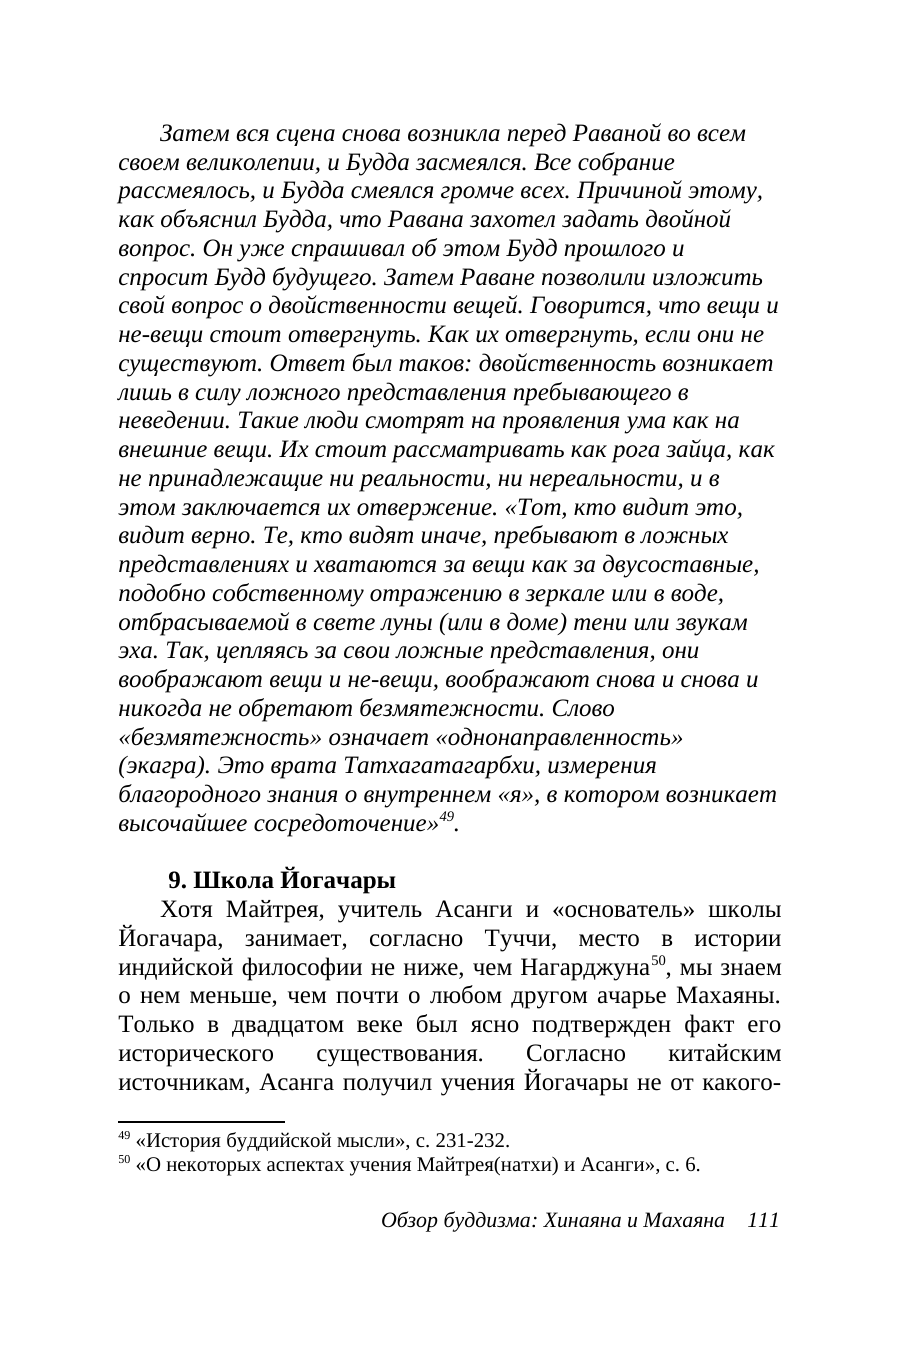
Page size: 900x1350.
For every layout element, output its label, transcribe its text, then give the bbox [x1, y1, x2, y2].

text Хотя Майтрея, учитель Асанги и «основатель» школы Йогачара, занимает, согласно Туччи, место в истории индийской философии не ниже, чем Нагарджуна, мы знаем о нем меньше, чем почти о любом другом ачарье Махаяны. Только в двадцатом веке был ясно подтвержден факт его исторического существования. Согласно китайским источникам, Асанга получил учения Йогачары не от какого- [118, 894, 782, 1096]
text «О некоторых аспектах учения Майтрея(натхи) и Асанги», с. 6. [118, 1152, 782, 1176]
text «История буддийской мысли», с. 231-232. [118, 1128, 782, 1152]
text 9. Школа Йогачары [118, 866, 782, 894]
text Затем вся сцена снова возникла перед Раваной во всем своем великолепии, и Будда засмеялся. Все собрание рассмеялось, и Будда смеялся громче всех. Причиной этому, как объяснил Будда, что Равана захотел задать двойной вопрос. Он уже спрашивал об этом Будд прошлого и спросит Будд будущего. Затем Раване позволили изложить свой вопрос о двойственности вещей. Говорится, что вещи и не-вещи стоит отвергнуть. Как их отвергнуть, если они не существуют. Ответ был таков: двойственность возникает лишь в силу ложного представления пребывающего в неведении. Такие люди смотрят на проявления ума как на внешние вещи. Их стоит рассматривать как рога зайца, как не принадлежащие ни реальности, ни нереальности, и в этом заключается их отвержение. «Тот, кто видит это, видит верно. Те, кто видят иначе, пребывают в ложных представлениях и хватаются за вещи как за двусоставные, подобно собственному отражению в зеркале или в воде, отбрасываемой в свете луны (или в доме) тени или звукам эха. Так, цепляясь за свои ложные представления, они воображают вещи и не-вещи, воображают снова и снова и никогда не обретают безмятежности. Слово «безмятежность» означает «однонаправленность» (экагра). Это врата Татхагатагарбхи, измерения благородного знания о внутреннем «я», в котором возникает высочайшее сосредоточение». [118, 118, 782, 837]
